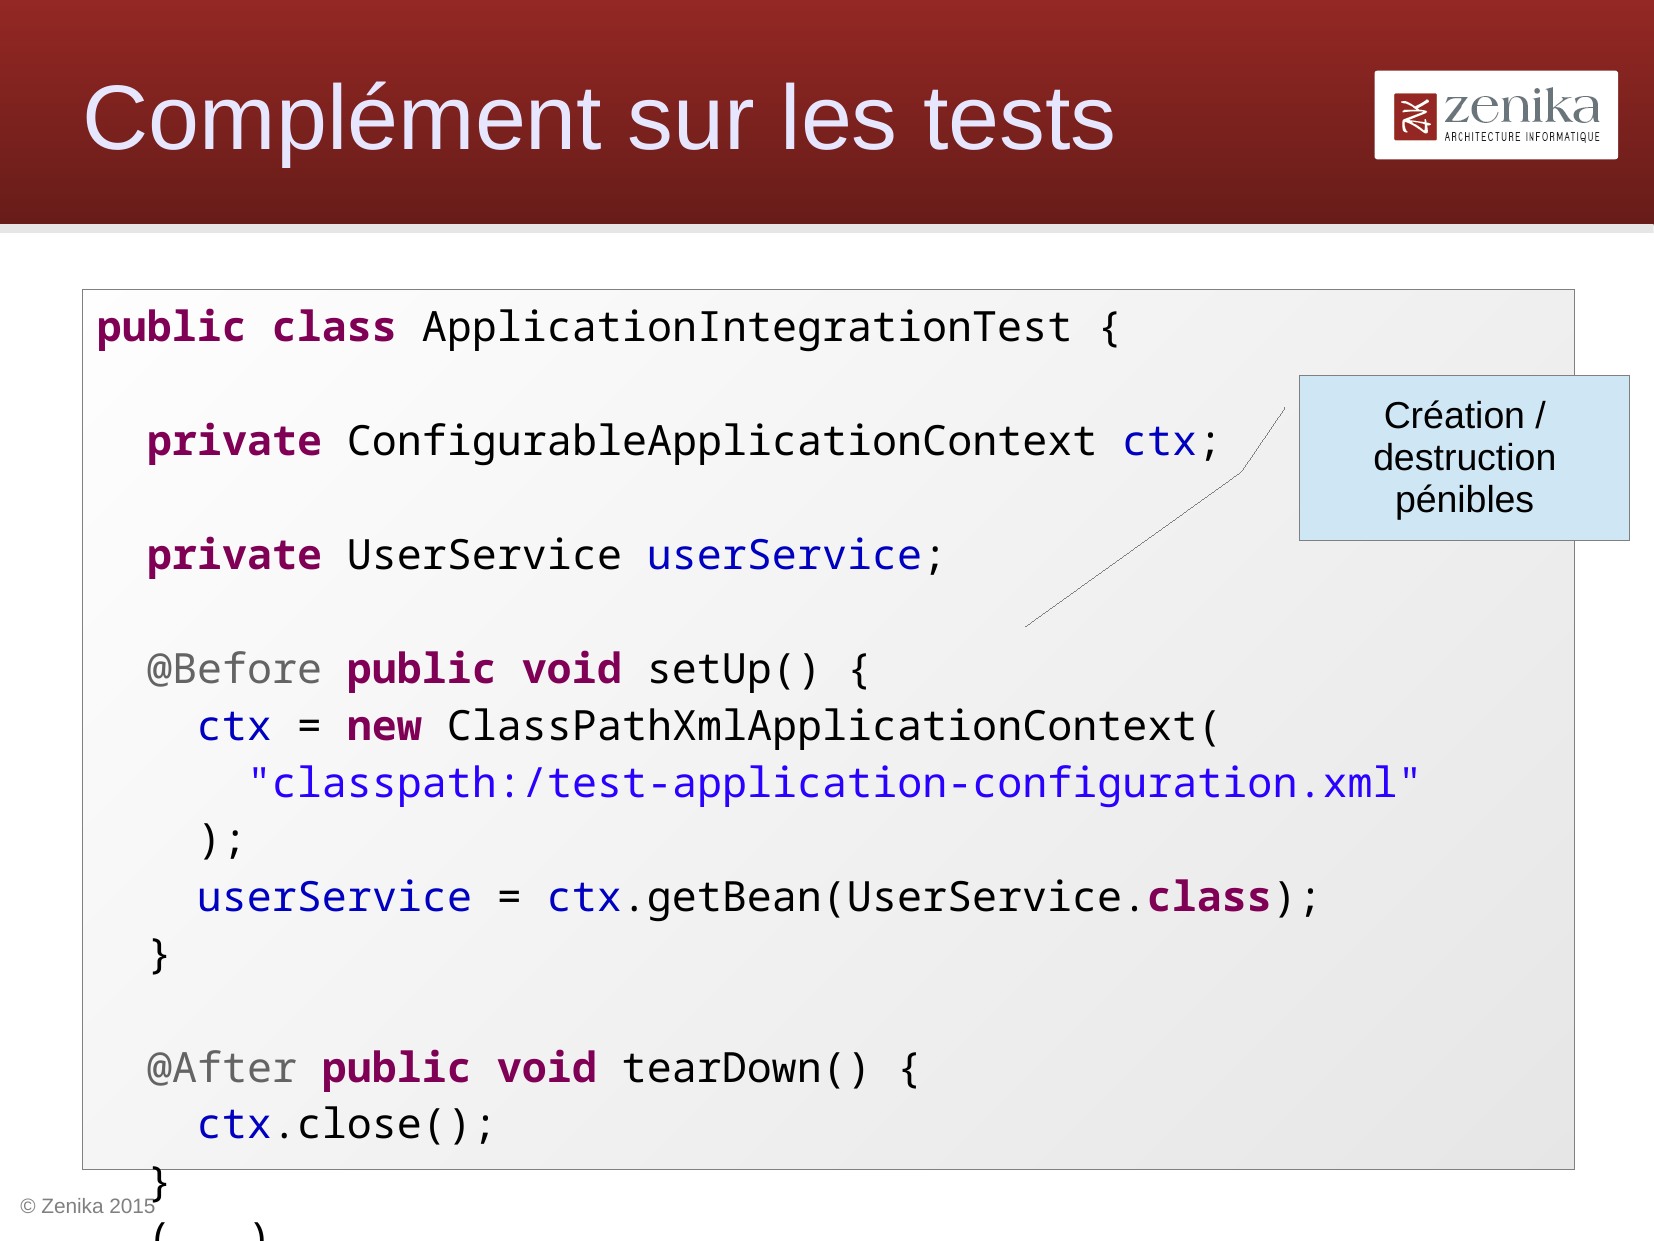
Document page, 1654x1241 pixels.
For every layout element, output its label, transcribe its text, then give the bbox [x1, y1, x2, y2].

title Complément sur les tests [82, 13, 1571, 222]
picture [1571, 82, 1600, 149]
text_box public class ApplicationIntegrationTest { private ConfigurableApplicationContext ctx; private UserService userService; @Before public void setUp() { ctx = new ClassPathXmlApplicationContext( "classpath:/test-application-configuration.xml" ); userService = ctx.getBean(UserService.class); } @After public void tearDown() { ctx.close(); } (...) } [82, 289, 1575, 1170]
text_box Création / destruction pénibles [1300, 375, 1630, 540]
